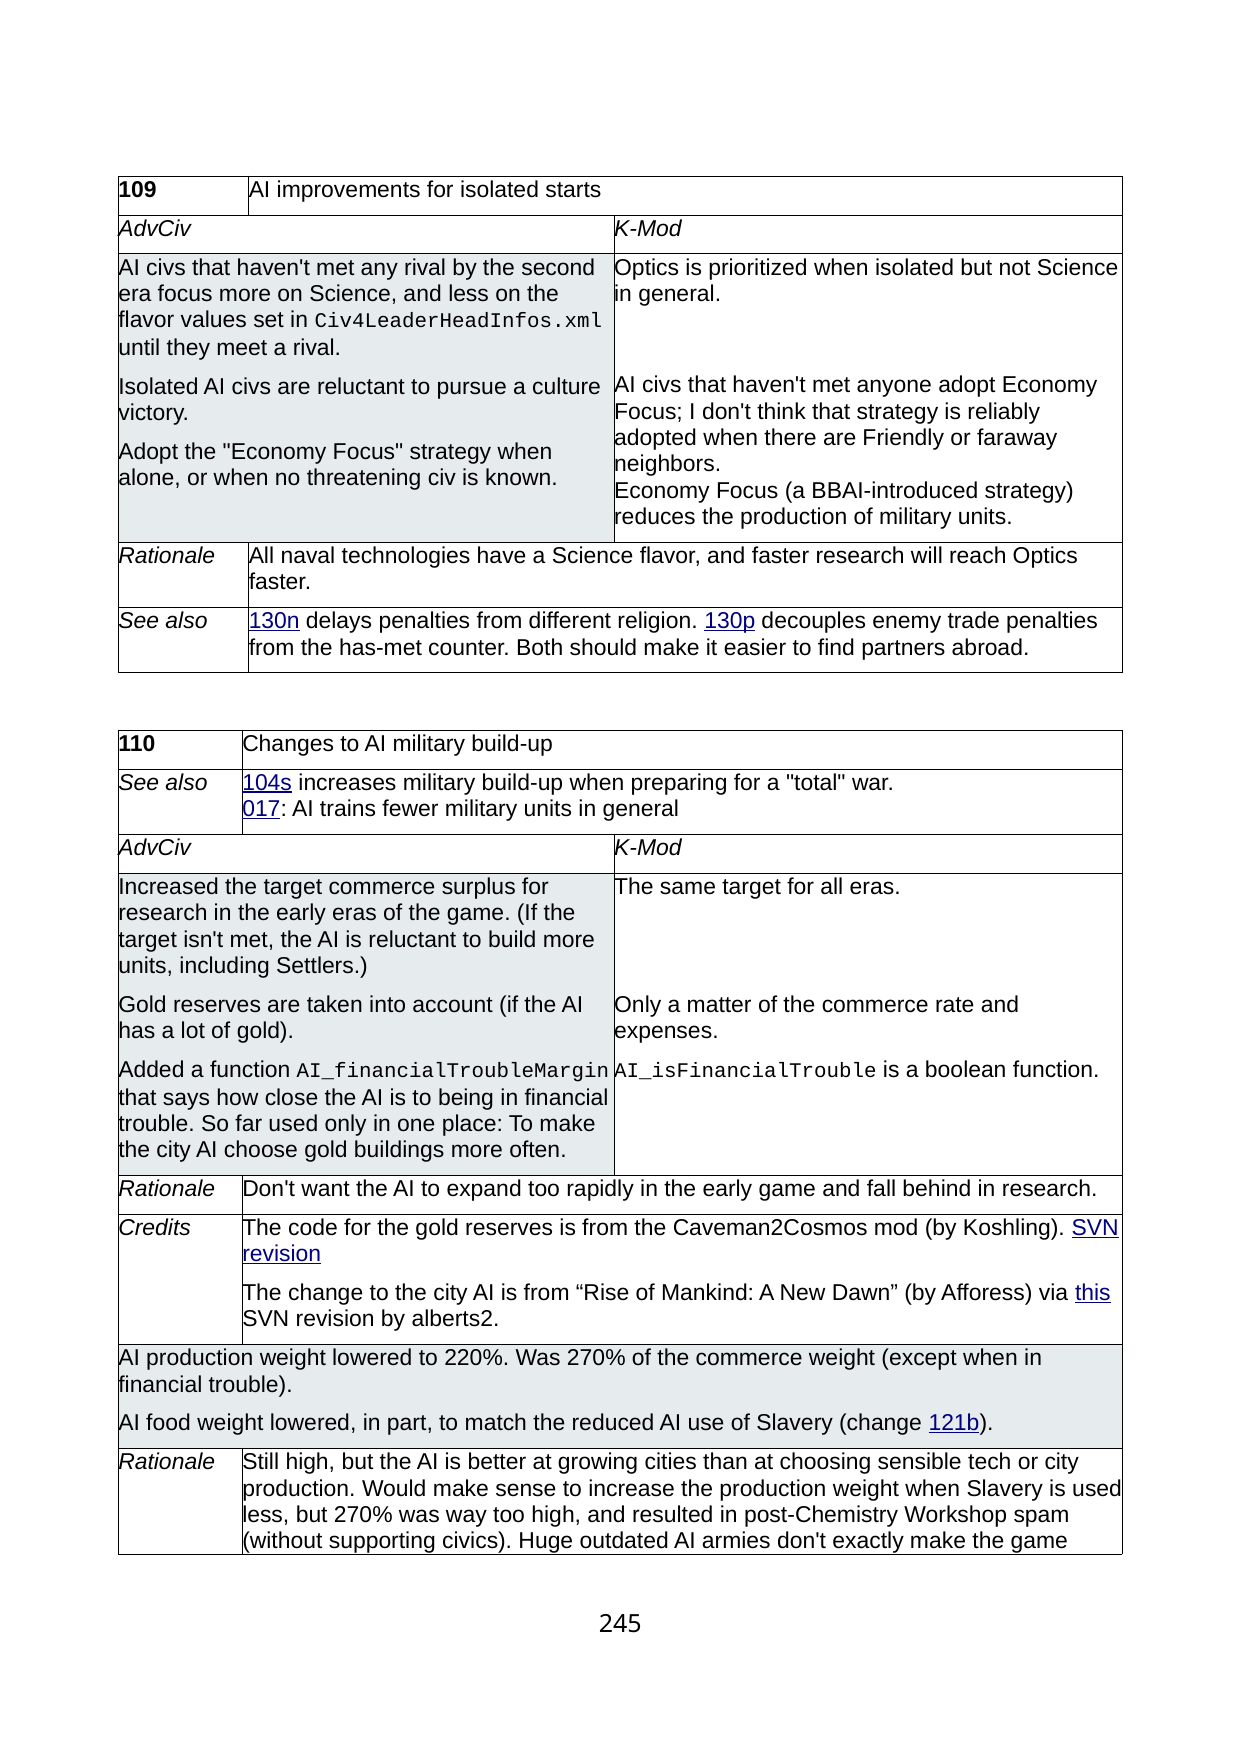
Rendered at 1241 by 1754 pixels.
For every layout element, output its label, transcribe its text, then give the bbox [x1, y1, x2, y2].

table_cell Rationale [119, 1449, 242, 1553]
table_cell Optics is prioritized when isolated but not Science in general. AI civs that haven't met anyone adopt Economy Focus; I don't think that strategy is reliably adopted when there are Friendly or faraway neighbors. Economy Focus (a BBAI-introduced strategy) reduces the production of military units. [615, 254, 1122, 542]
table_cell 104s increases military build-up when preparing for a "total" war. 017: AI trains fewer military units in general [243, 770, 1122, 834]
table_header 110 [119, 731, 242, 769]
table_header 109 [119, 177, 248, 214]
table_cell All naval technologies have a Science flavor, and faster research will reach Optics faster. [249, 543, 1122, 607]
table_cell Credits [119, 1215, 242, 1344]
table_cell 130n delays penalties from different religion. 130p decouples enemy trade penalties from the has-met counter. Both should make it easier to find partners abroad. [249, 608, 1122, 672]
table_cell The code for the gold reserves is from the Caveman2Cosmos mod (by Koshling). SVN revision The change to the city AI is from “Rise of Mankind: A New Dawn” (by Afforess) via this SVN revision by alberts2. [243, 1215, 1122, 1344]
table_cell Still high, but the AI is better at growing cities than at choosing sensible tech or city production. Would make sense to increase the production weight when Slavery is used less, but 270% was way too high, and resulted in post-Chemistry Workshop spam (without supporting civics). Huge outdated AI armies don't exactly make the game [243, 1449, 1122, 1553]
table_cell AdvCiv [119, 835, 614, 873]
table_header AI improvements for isolated starts [249, 177, 1122, 214]
table_cell Increased the target commerce surplus for research in the early eras of the game. (If the target isn't met, the AI is reluctant to build more units, including Settlers.) Gold reserves are taken into account (if the AI has a lot of gold). Added a function AI_financialTroubleMargin that says how close the AI is to being in financial trouble. So far used only in one place: To make the city AI choose gold buildings more often. [119, 874, 614, 1175]
table_cell Rationale [119, 1176, 242, 1214]
table_cell Don't want the AI to expand too rapidly in the early game and fall behind in research. [243, 1176, 1122, 1214]
table_cell Rationale [119, 543, 248, 607]
table_cell K-Mod [615, 216, 1122, 253]
table_cell AI civs that haven't met any rival by the second era focus more on Science, and less on the flavor values set in Civ4LeaderHeadInfos.xml until they meet a rival. Isolated AI civs are reluctant to pursue a culture victory. Adopt the "Economy Focus" strategy when alone, or when no threatening civ is known. [119, 254, 614, 542]
table_header Changes to AI military build-up [243, 731, 1122, 769]
table_cell See also [119, 770, 242, 834]
table_cell See also [119, 608, 248, 672]
table_cell K-Mod [615, 835, 1122, 873]
table_cell The same target for all eras. Only a matter of the commerce rate and expenses. AI_isFinancialTrouble is a boolean function. [615, 874, 1122, 1175]
table_cell AI production weight lowered to 220%. Was 270% of the commerce weight (except when in financial trouble). AI food weight lowered, in part, to match the reduced AI use of Slavery (change 121b). [119, 1345, 1122, 1448]
table_cell AdvCiv [119, 216, 614, 253]
